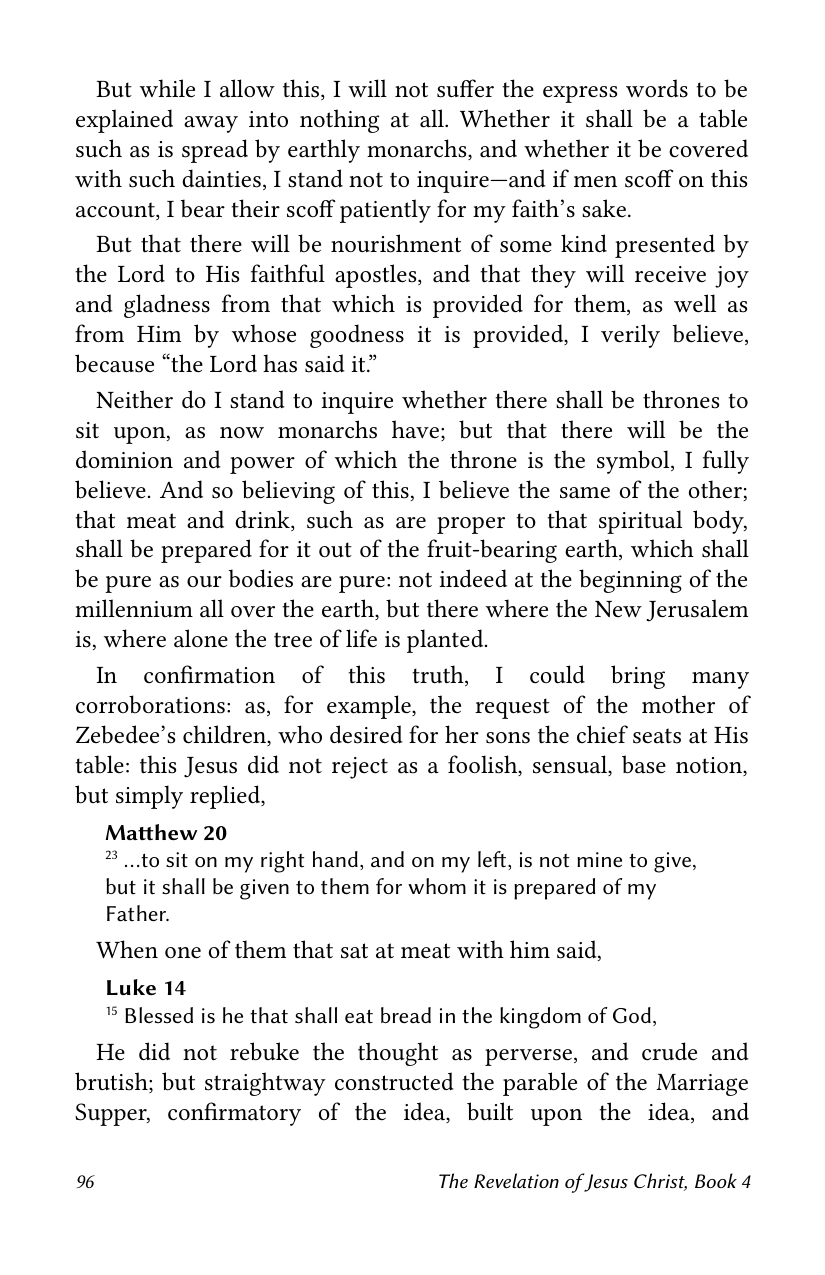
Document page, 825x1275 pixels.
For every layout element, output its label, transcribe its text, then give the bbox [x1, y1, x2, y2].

text But that there will be nourishment of some kind presented by the Lord to His faithful apostles, and that they will receive joy and gladness from that which is provided for them, as well as from Him by whose goodness it is provided, I verily believe, because “the Lord has said it.” [75, 231, 750, 379]
text But while I allow this, I will not suffer the express words to be explained away into nothing at all. Whether it shall be a table such as is spread by earthly monarchs, and whether it be covered with such dainties, I stand not to inquire—and if men scoff on this account, I bear their scoff patiently for my faith’s sake. [75, 75, 750, 223]
text Neither do I stand to inquire whether there shall be thrones to sit upon, as now monarchs have; but that there will be the dominion and power of which the throne is the symbol, I fully believe. And so believing of this, I believe the same of the other; that meat and drink, such as are proper to that spiritual body, shall be prepared for it out of the fruit-bearing earth, which shall be pure as our bodies are pure: not indeed at the beginning of the millennium all over the earth, but there where the New Jerusalem is, where alone the tree of life is planted. [75, 386, 750, 654]
text He did not rebuke the thought as perverse, and crude and brutish; but straightway constructed the parable of the Marriage Supper, confirmatory of the idea, built upon the idea, and [75, 1038, 750, 1127]
text When one of them that sat at meat with him said, [75, 936, 750, 965]
text 23 ...to sit on my right hand, and on my left, is not mine to give, but it shall be given to them for whom it is prepared of my Father. [105, 847, 720, 927]
text Luke 14 [105, 975, 750, 1001]
text 15 Blessed is he that shall eat bread in the kingdom of God, [105, 1003, 720, 1029]
text Matthew 20 [105, 819, 750, 846]
text In confirmation of this truth, I could bring many corroborations: as, for example, the request of the mother of Zebedee’s children, who desired for her sons the chief seats at His table: this Jesus did not reject as a foolish, sensual, base notion, but simply replied, [75, 661, 750, 809]
